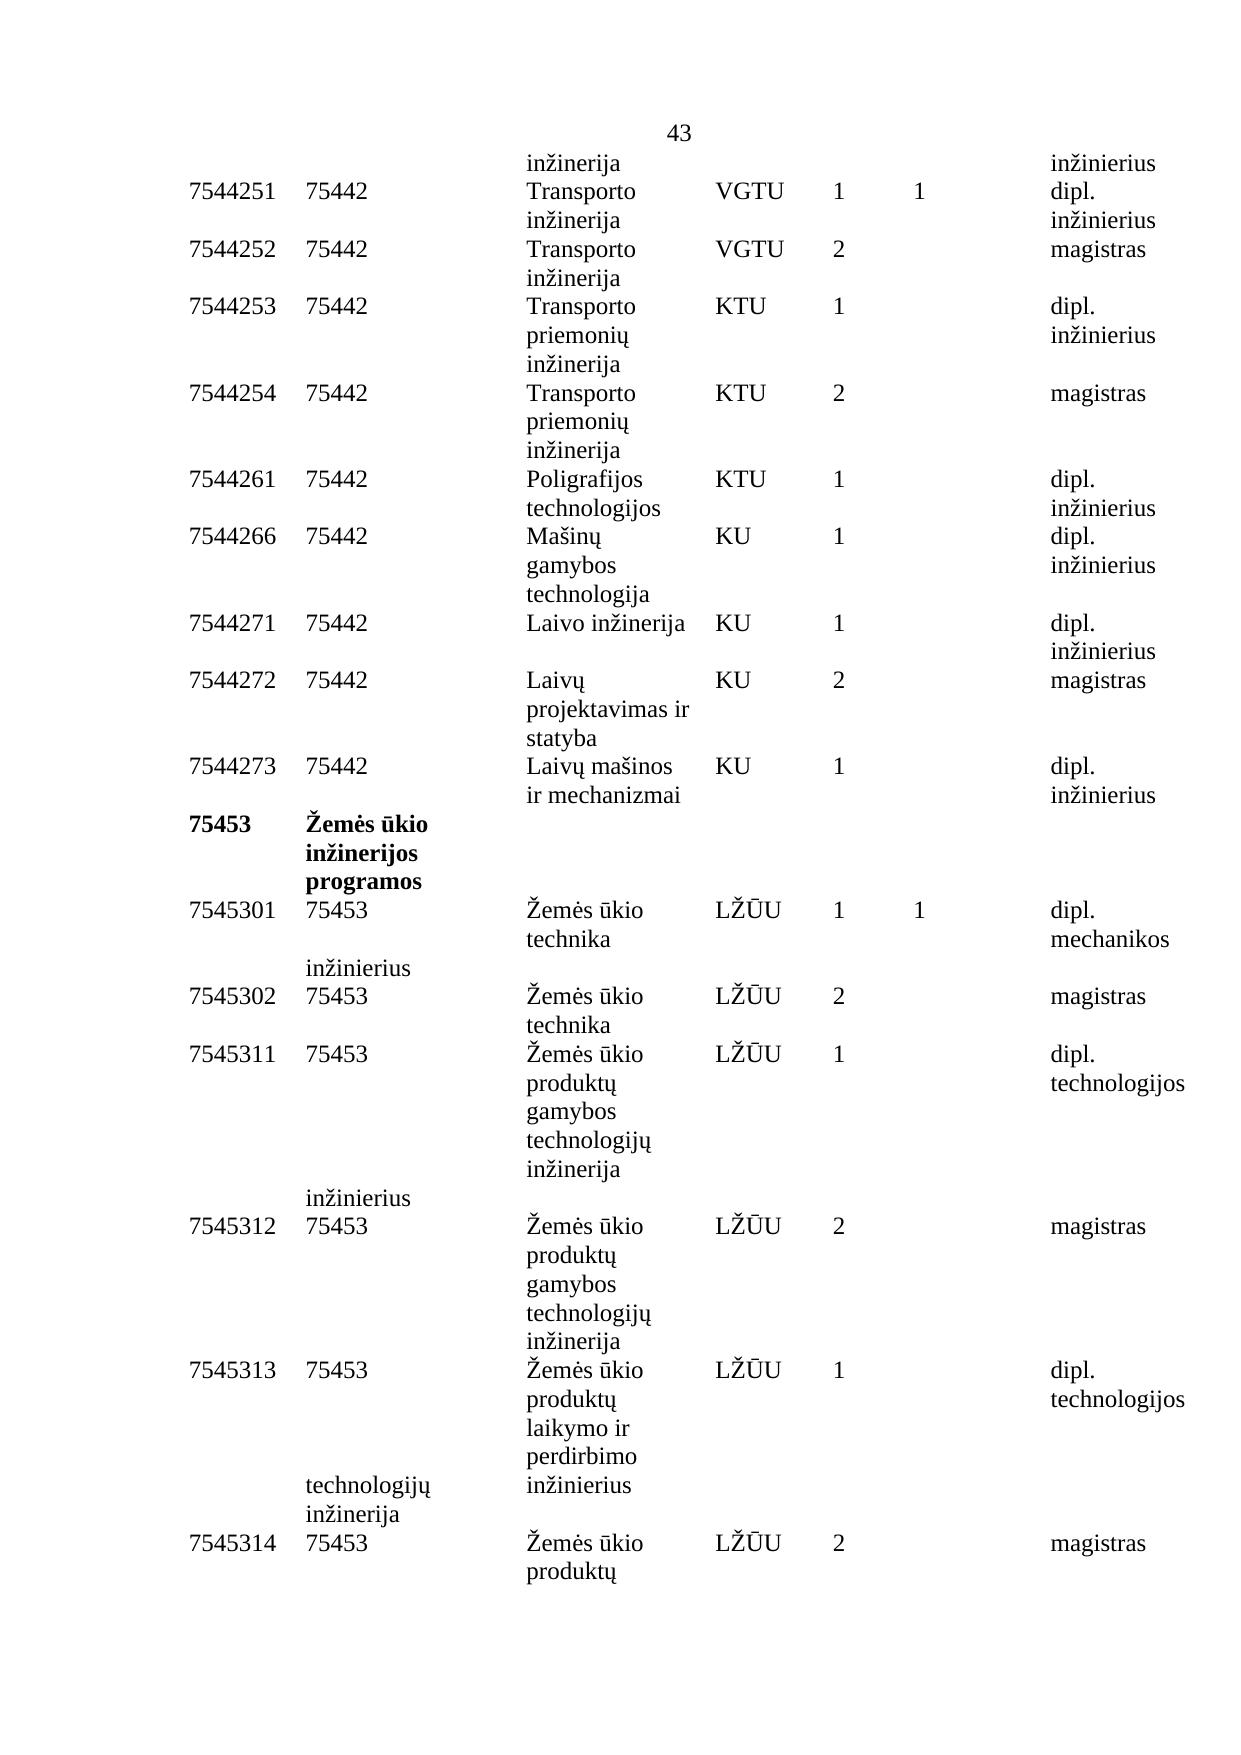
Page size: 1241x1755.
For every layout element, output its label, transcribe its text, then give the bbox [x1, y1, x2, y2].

table_cell [973, 1528, 1039, 1585]
table_cell [1197, 1039, 1202, 1183]
table_cell LŽŪU [704, 1355, 821, 1470]
table_cell 1 [902, 895, 973, 953]
table_cell KU [704, 608, 821, 665]
table_cell 75442 [294, 608, 515, 665]
table_cell [1197, 665, 1202, 751]
table_cell 75442 [294, 234, 515, 291]
table_cell KU [704, 521, 821, 608]
table_cell 75453 [294, 981, 515, 1039]
table_cell 7545313 [177, 1355, 294, 1470]
table_cell [902, 665, 973, 751]
table_cell [1197, 464, 1202, 521]
table_cell [704, 148, 821, 176]
table_cell [1197, 1528, 1202, 1585]
table_cell [902, 234, 973, 291]
table_cell 75453 [294, 1039, 515, 1183]
table_cell 2 [821, 1528, 902, 1585]
table_cell magistras [1039, 665, 1197, 751]
table_cell [177, 148, 294, 176]
table_cell 7544251 [177, 176, 294, 234]
table_cell 7545312 [177, 1211, 294, 1355]
table_cell Mašinų gamybos technologija [515, 521, 704, 608]
table_cell KU [704, 665, 821, 751]
table_cell [1197, 378, 1202, 464]
table_cell 2 [821, 981, 902, 1039]
table_cell 1 [821, 1039, 902, 1183]
table_cell [1202, 1039, 1207, 1183]
table_cell [515, 953, 704, 981]
table_cell 1 [821, 751, 902, 809]
table_cell [1202, 378, 1207, 464]
table_cell 7545301 [177, 895, 294, 953]
table_cell dipl. mechanikos [1039, 895, 1197, 953]
table_cell 75453 [294, 895, 515, 953]
table_cell dipl. inžinierius [1039, 291, 1197, 378]
table_cell [902, 291, 973, 378]
table_cell LŽŪU [704, 1528, 821, 1585]
table_cell [973, 665, 1039, 751]
table_cell [902, 464, 973, 521]
table_cell [1197, 895, 1202, 953]
table_cell 75453 [294, 1211, 515, 1355]
table_cell magistras [1039, 981, 1197, 1039]
table_cell Laivų mašinos ir mechanizmai [515, 751, 704, 809]
table_cell [1202, 608, 1207, 665]
table_cell [1197, 953, 1202, 981]
table_cell 7544252 [177, 234, 294, 291]
table_cell magistras [1039, 378, 1197, 464]
table_cell dipl. inžinierius [1039, 464, 1197, 521]
table_cell [1202, 521, 1207, 608]
table_cell [177, 1183, 294, 1211]
table_cell LŽŪU [704, 895, 821, 953]
table_cell 75453 [177, 809, 294, 895]
table_cell inžinierius [294, 953, 515, 981]
table_cell inžinierius [294, 1183, 515, 1211]
table_cell technologijų inžinerija [294, 1470, 515, 1528]
table_cell dipl. inžinierius [1039, 751, 1197, 809]
table_cell KTU [704, 378, 821, 464]
table_cell [973, 953, 1039, 981]
table_cell 1 [821, 464, 902, 521]
table_cell 7544254 [177, 378, 294, 464]
table_cell dipl. inžinierius [1039, 176, 1197, 234]
table_cell [1197, 1470, 1202, 1528]
table_cell 1 [902, 176, 973, 234]
table_cell [1202, 291, 1207, 378]
table_cell 75442 [294, 291, 515, 378]
table_cell [704, 953, 821, 981]
table_cell [902, 1355, 973, 1470]
table_cell 1 [821, 291, 902, 378]
table_cell [821, 953, 902, 981]
table_cell 7544272 [177, 665, 294, 751]
table_cell [1197, 148, 1202, 176]
table_cell [821, 1183, 902, 1211]
table_cell [1197, 981, 1202, 1039]
table_cell [821, 809, 902, 895]
table_cell inžinerija [515, 148, 704, 176]
table_cell [1202, 1183, 1207, 1211]
table_cell [1197, 521, 1202, 608]
table_cell [704, 1470, 821, 1528]
table_cell [902, 751, 973, 809]
table_cell dipl. inžinierius [1039, 521, 1197, 608]
table_cell 7544261 [177, 464, 294, 521]
table_cell [1202, 1211, 1207, 1355]
table_cell inžinierius [1039, 148, 1197, 176]
table_cell Žemės ūkio technika [515, 895, 704, 953]
table_cell magistras [1039, 234, 1197, 291]
table_cell 75442 [294, 521, 515, 608]
table_cell [515, 809, 704, 895]
table_cell Poligrafijos technologijos [515, 464, 704, 521]
table_cell [1197, 234, 1202, 291]
table_cell [902, 1470, 973, 1528]
table_cell [177, 953, 294, 981]
table_cell VGTU [704, 234, 821, 291]
table_cell Transporto inžinerija [515, 234, 704, 291]
table_cell [902, 953, 973, 981]
table_cell [973, 1211, 1039, 1355]
table_cell 7545311 [177, 1039, 294, 1183]
table_cell inžinierius [515, 1470, 704, 1528]
table_cell [1039, 953, 1197, 981]
table_cell [1202, 234, 1207, 291]
table_cell Transporto priemonių inžinerija [515, 291, 704, 378]
table_cell [1202, 1355, 1207, 1470]
table_cell magistras [1039, 1211, 1197, 1355]
table_cell [704, 809, 821, 895]
table_cell Transporto priemonių inžinerija [515, 378, 704, 464]
table_cell KTU [704, 291, 821, 378]
table_cell [973, 291, 1039, 378]
table_cell [902, 1528, 973, 1585]
table_cell 75453 [294, 1355, 515, 1470]
table_cell [1197, 1211, 1202, 1355]
table_cell LŽŪU [704, 981, 821, 1039]
table_cell [1202, 176, 1207, 234]
table_cell KTU [704, 464, 821, 521]
table_cell [902, 981, 973, 1039]
table_cell [1202, 895, 1207, 953]
table_cell Žemės ūkio technika [515, 981, 704, 1039]
table_cell [973, 464, 1039, 521]
table_cell [1202, 148, 1207, 176]
table_cell [902, 1211, 973, 1355]
table_cell dipl. technologijos [1039, 1039, 1197, 1183]
table_cell 7544273 [177, 751, 294, 809]
table_cell 7544266 [177, 521, 294, 608]
table_cell [902, 608, 973, 665]
table_cell 1 [821, 176, 902, 234]
table_cell [1197, 751, 1202, 809]
table_cell 75442 [294, 378, 515, 464]
table_cell [973, 1470, 1039, 1528]
table_cell Žemės ūkio produktų laikymo ir perdirbimo [515, 1355, 704, 1470]
table_cell [1197, 809, 1202, 895]
table_cell [902, 148, 973, 176]
table_cell [1197, 291, 1202, 378]
table_cell LŽŪU [704, 1211, 821, 1355]
table_cell [973, 1183, 1039, 1211]
table_cell 75453 [294, 1528, 515, 1585]
table_cell [1039, 809, 1197, 895]
table_cell [973, 981, 1039, 1039]
table_cell [294, 148, 515, 176]
table_cell 75442 [294, 751, 515, 809]
table_cell [1202, 953, 1207, 981]
table_cell Žemės ūkio produktų [515, 1528, 704, 1585]
table_cell 1 [821, 608, 902, 665]
table_cell [1202, 1528, 1207, 1585]
table_cell [973, 521, 1039, 608]
table_cell KU [704, 751, 821, 809]
table_cell [902, 1183, 973, 1211]
table_cell Laivų projektavimas ir statyba [515, 665, 704, 751]
table_cell [1197, 1183, 1202, 1211]
table_cell dipl. inžinierius [1039, 608, 1197, 665]
table_cell [902, 521, 973, 608]
table_cell 7544271 [177, 608, 294, 665]
table_cell [1202, 751, 1207, 809]
table_cell [1197, 608, 1202, 665]
table_cell [973, 809, 1039, 895]
table_cell [1197, 1355, 1202, 1470]
table_cell [973, 176, 1039, 234]
table_cell 1 [821, 521, 902, 608]
table_cell [1039, 1183, 1197, 1211]
table_cell 2 [821, 378, 902, 464]
table_cell 2 [821, 1211, 902, 1355]
table_cell [973, 1355, 1039, 1470]
table_cell [973, 608, 1039, 665]
table_cell [973, 148, 1039, 176]
table_cell Transporto inžinerija [515, 176, 704, 234]
table_cell [973, 1039, 1039, 1183]
table_cell [973, 751, 1039, 809]
table_cell [515, 1183, 704, 1211]
table_cell [1202, 464, 1207, 521]
table_cell [973, 895, 1039, 953]
table_cell [821, 1470, 902, 1528]
table_cell [1202, 665, 1207, 751]
table_cell magistras [1039, 1528, 1197, 1585]
table_cell 2 [821, 234, 902, 291]
table_cell [902, 378, 973, 464]
table_cell [973, 378, 1039, 464]
table_cell [1039, 1470, 1197, 1528]
table_cell VGTU [704, 176, 821, 234]
table_cell Žemės ūkio produktų gamybos technologijų inžinerija [515, 1211, 704, 1355]
table_cell Laivo inžinerija [515, 608, 704, 665]
table_cell dipl. technologijos [1039, 1355, 1197, 1470]
table_cell 7544253 [177, 291, 294, 378]
table_cell [902, 809, 973, 895]
table_cell 75442 [294, 464, 515, 521]
table_cell [1202, 809, 1207, 895]
table_cell [177, 1470, 294, 1528]
table_cell 1 [821, 1355, 902, 1470]
table_cell Žemės ūkio inžinerijos programos [294, 809, 515, 895]
table_cell [902, 1039, 973, 1183]
table_cell [1197, 176, 1202, 234]
table_cell [821, 148, 902, 176]
table_cell [973, 234, 1039, 291]
table_cell [1202, 981, 1207, 1039]
table_cell 7545302 [177, 981, 294, 1039]
table_cell 75442 [294, 176, 515, 234]
table_cell Žemės ūkio produktų gamybos technologijų inžinerija [515, 1039, 704, 1183]
table_cell 75442 [294, 665, 515, 751]
table_cell [1202, 1470, 1207, 1528]
table_cell LŽŪU [704, 1039, 821, 1183]
table_cell 7545314 [177, 1528, 294, 1585]
table_cell 2 [821, 665, 902, 751]
table_cell 1 [821, 895, 902, 953]
table_cell [704, 1183, 821, 1211]
